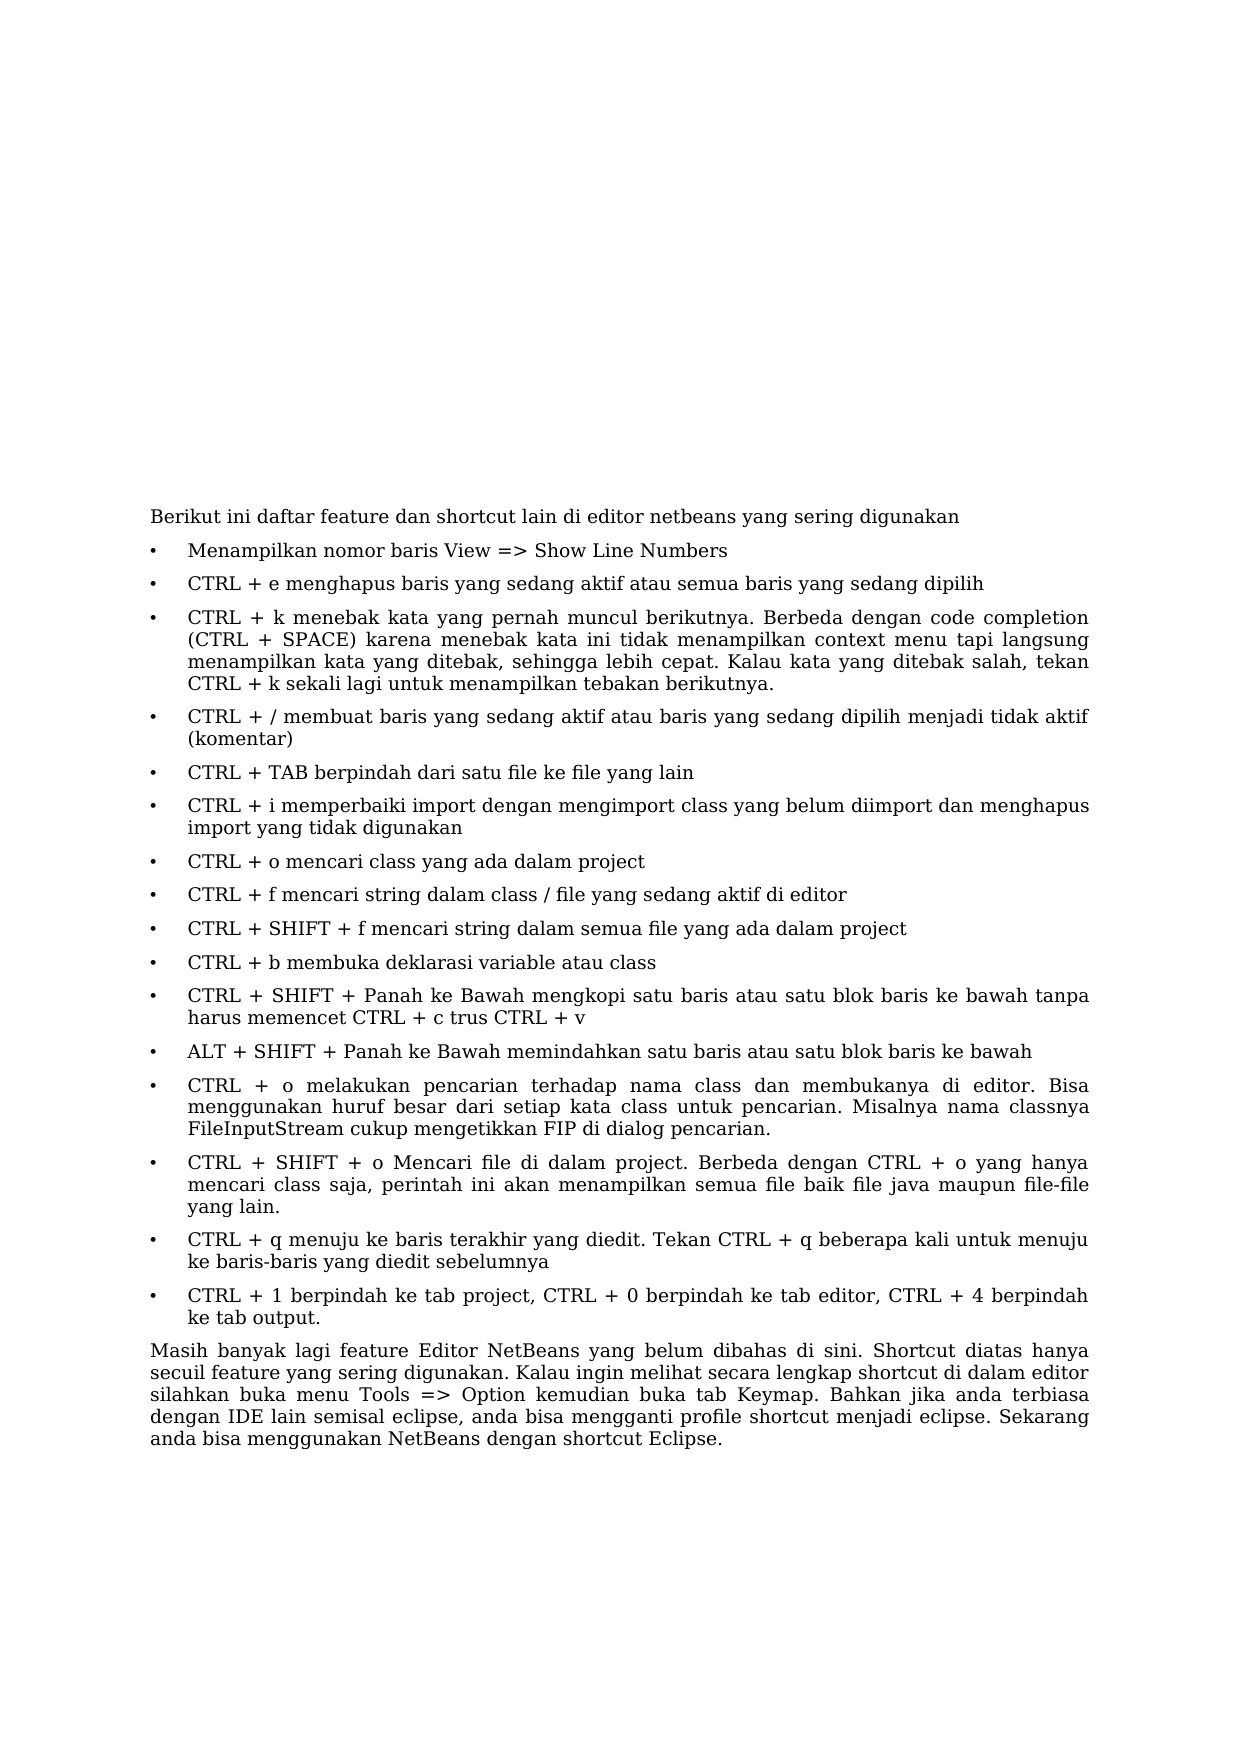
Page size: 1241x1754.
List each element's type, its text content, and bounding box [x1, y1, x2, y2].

list CTRL + i memperbaiki import dengan mengimport class yang belum diimport dan menghapus import yang tidak digunakan [150, 795, 1091, 839]
list CTRL + o melakukan pencarian terhadap nama class dan membukanya di editor. Bisa menggunakan huruf besar dari setiap kata class untuk pencarian. Misalnya nama classnya FileInputStream cukup mengetikkan FIP di dialog pencarian. [150, 1074, 1091, 1140]
list CTRL + TAB berpindah dari satu file ke file yang lain [150, 762, 1091, 783]
list CTRL + SHIFT + f mencari string dalam semua file yang ada dalam project [150, 918, 1091, 940]
list CTRL + 1 berpindah ke tab project, CTRL + 0 berpindah ke tab editor, CTRL + 4 berpindah ke tab output. [150, 1285, 1091, 1329]
list ALT + SHIFT + Panah ke Bawah memindahkan satu baris atau satu blok baris ke bawah [150, 1041, 1091, 1063]
text Masih banyak lagi feature Editor NetBeans yang belum dibahas di sini. Shortcut diatas hanya secuil feature yang sering digunakan. Kalau ingin melihat secara lengkap shortcut di dalam editor silahkan buka menu Tools => Option kemudian buka tab Keymap. Bahkan jika anda terbiasa dengan IDE lain semisal eclipse, anda bisa mengganti profile shortcut menjadi eclipse. Sekarang anda bisa menggunakan NetBeans dengan shortcut Eclipse. [150, 1340, 1091, 1450]
list Menampilkan nomor baris View => Show Line Numbers [150, 539, 1091, 561]
list CTRL + SHIFT + Panah ke Bawah mengkopi satu baris atau satu blok baris ke bawah tanpa harus memencet CTRL + c trus CTRL + v [150, 985, 1091, 1029]
list CTRL + / membuat baris yang sedang aktif atau baris yang sedang dipilih menjadi tidak aktif (komentar) [150, 706, 1091, 750]
text Berikut ini daftar feature dan shortcut lain di editor netbeans yang sering digunakan [150, 506, 1091, 528]
list CTRL + f mencari string dalam class / file yang sedang aktif di editor [150, 884, 1091, 906]
list CTRL + k menebak kata yang pernah muncul berikutnya. Berbeda dengan code completion (CTRL + SPACE) karena menebak kata ini tidak menampilkan context menu tapi langsung menampilkan kata yang ditebak, sehingga lebih cepat. Kalau kata yang ditebak salah, tekan CTRL + k sekali lagi untuk menampilkan tebakan berikutnya. [150, 607, 1091, 694]
list CTRL + q menuju ke baris terakhir yang diedit. Tekan CTRL + q beberapa kali untuk menuju ke baris-baris yang diedit sebelumnya [150, 1229, 1091, 1273]
list CTRL + e menghapus baris yang sedang aktif atau semua baris yang sedang dipilih [150, 573, 1091, 595]
list CTRL + b membuka deklarasi variable atau class [150, 952, 1091, 974]
list CTRL + SHIFT + o Mencari file di dalam project. Berbeda dengan CTRL + o yang hanya mencari class saja, perintah ini akan menampilkan semua file baik file java maupun file-file yang lain. [150, 1152, 1091, 1218]
list CTRL + o mencari class yang ada dalam project [150, 851, 1091, 873]
